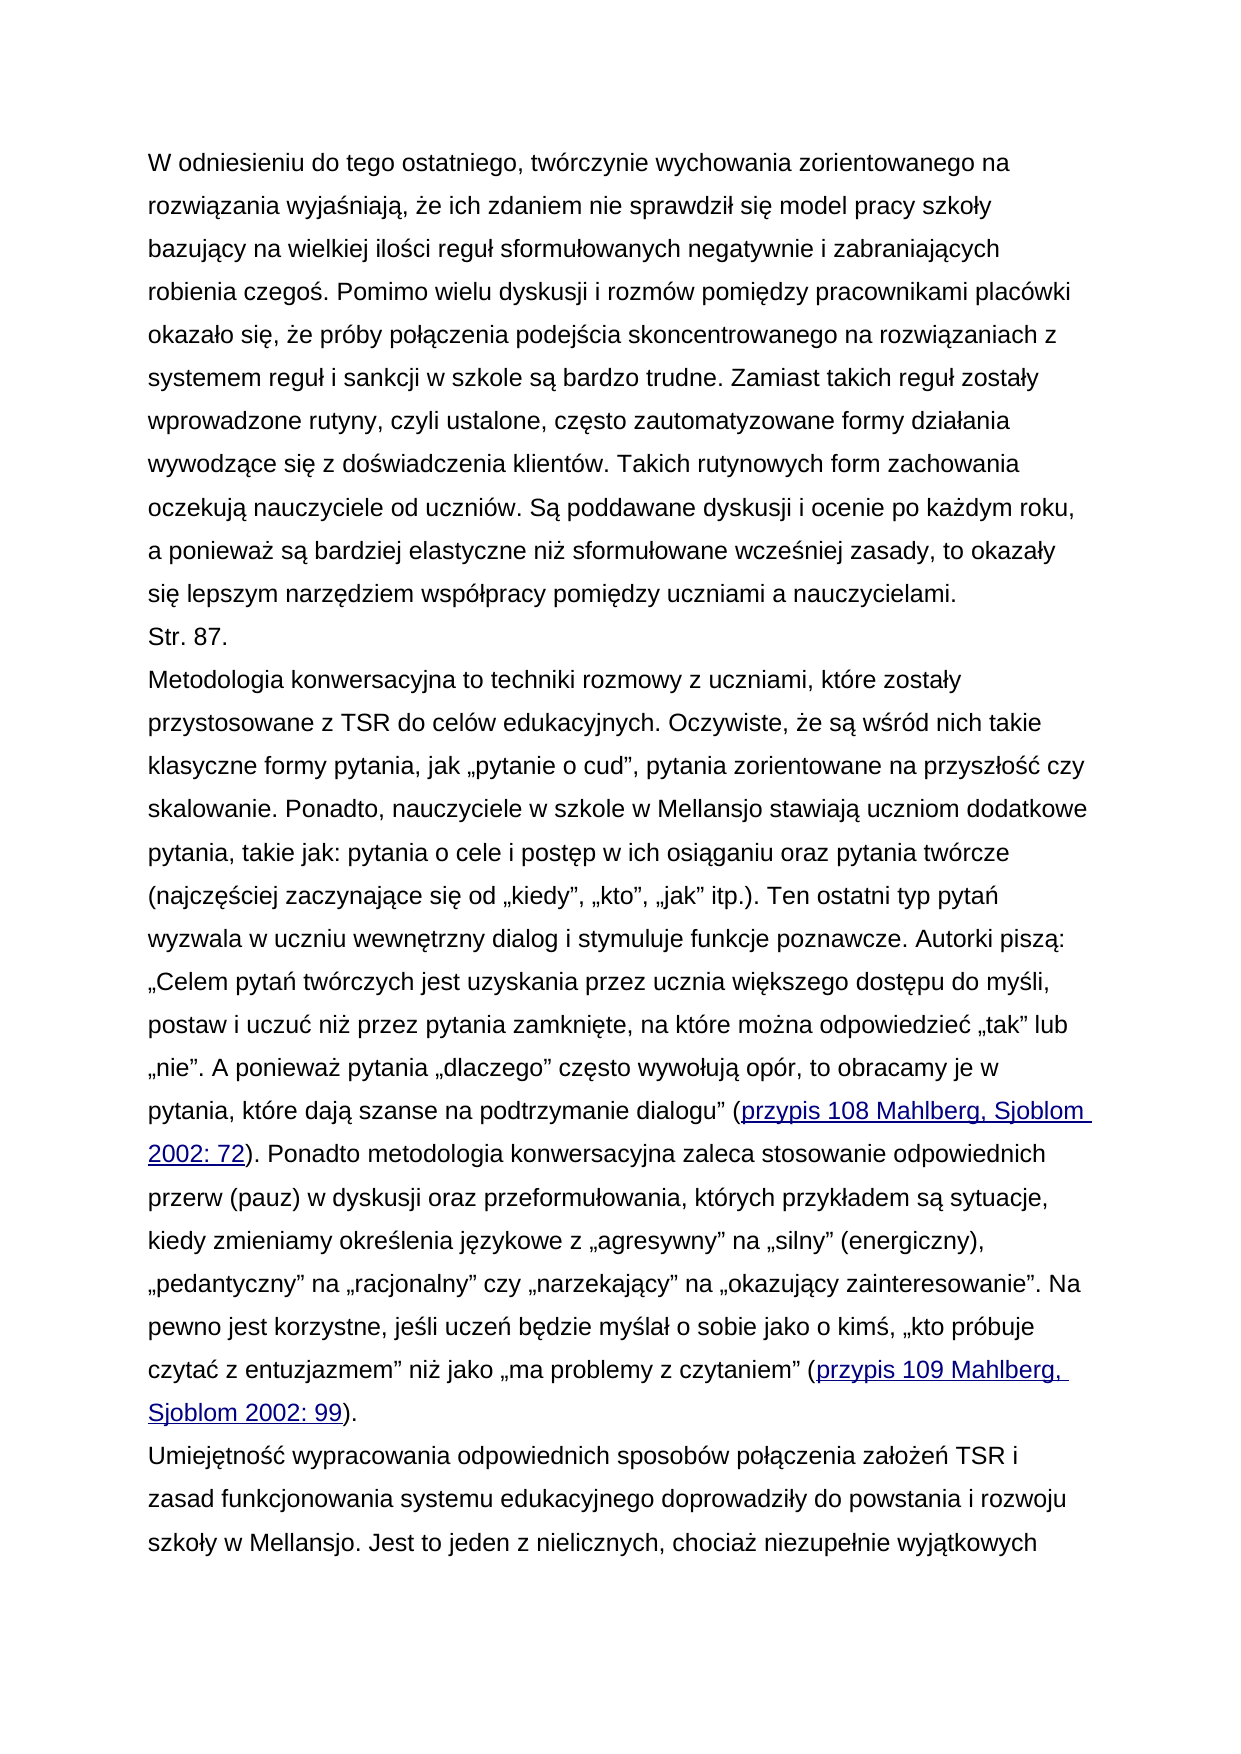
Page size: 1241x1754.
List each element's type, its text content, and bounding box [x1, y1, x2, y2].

text Str. 87. [148, 622, 1093, 651]
text Metodologia konwersacyjna to techniki rozmowy z uczniami, które zostały przystosowane z TSR do celów edukacyjnych. Oczywiste, że są wśród nich takie klasyczne formy pytania, jak „pytanie o cud”, pytania zorientowane na przyszłość czy skalowanie. Ponadto, nauczyciele w szkole w Mellansjo stawiają uczniom dodatkowe pytania, takie jak: pytania o cele i postęp w ich osiąganiu oraz pytania twórcze (najczęściej zaczynające się od „kiedy”, „kto”, „jak” itp.). Ten ostatni typ pytań wyzwala w uczniu wewnętrzny dialog i stymuluje funkcje poznawcze. Autorki piszą: „Celem pytań twórczych jest uzyskania przez ucznia większego dostępu do myśli, postaw i uczuć niż przez pytania zamknięte, na które można odpowiedzieć „tak” lub „nie”. A ponieważ pytania „dlaczego” często wywołują opór, to obracamy je w pytania, które dają szanse na podtrzymanie dialogu” (przypis 108 Mahlberg, Sjoblom 2002: 72). Ponadto metodologia konwersacyjna zaleca stosowanie odpowiednich przerw (pauz) w dyskusji oraz przeformułowania, których przykładem są sytuacje, kiedy zmieniamy określenia językowe z „agresywny” na „silny” (energiczny), „pedantyczny” na „racjonalny” czy „narzekający” na „okazujący zainteresowanie”. Na pewno jest korzystne, jeśli uczeń będzie myślał o sobie jako o kimś, „kto próbuje czytać z entuzjazmem” niż jako „ma problemy z czytaniem” (przypis 109 Mahlberg, Sjoblom 2002: 99). [148, 665, 1093, 1427]
text Umiejętność wypracowania odpowiednich sposobów połączenia założeń TSR i zasad funkcjonowania systemu edukacyjnego doprowadziły do powstania i rozwoju szkoły w Mellansjo. Jest to jeden z nielicznych, chociaż niezupełnie wyjątkowych [148, 1441, 1093, 1556]
text W odniesieniu do tego ostatniego, twórczynie wychowania zorientowanego na rozwiązania wyjaśniają, że ich zdaniem nie sprawdził się model pracy szkoły bazujący na wielkiej ilości reguł sformułowanych negatywnie i zabraniających robienia czegoś. Pomimo wielu dyskusji i rozmów pomiędzy pracownikami placówki okazało się, że próby połączenia podejścia skoncentrowanego na rozwiązaniach z systemem reguł i sankcji w szkole są bardzo trudne. Zamiast takich reguł zostały wprowadzone rutyny, czyli ustalone, często zautomatyzowane formy działania wywodzące się z doświadczenia klientów. Takich rutynowych form zachowania oczekują nauczyciele od uczniów. Są poddawane dyskusji i ocenie po każdym roku, a ponieważ są bardziej elastyczne niż sformułowane wcześniej zasady, to okazały się lepszym narzędziem współpracy pomiędzy uczniami a nauczycielami. [148, 148, 1093, 608]
